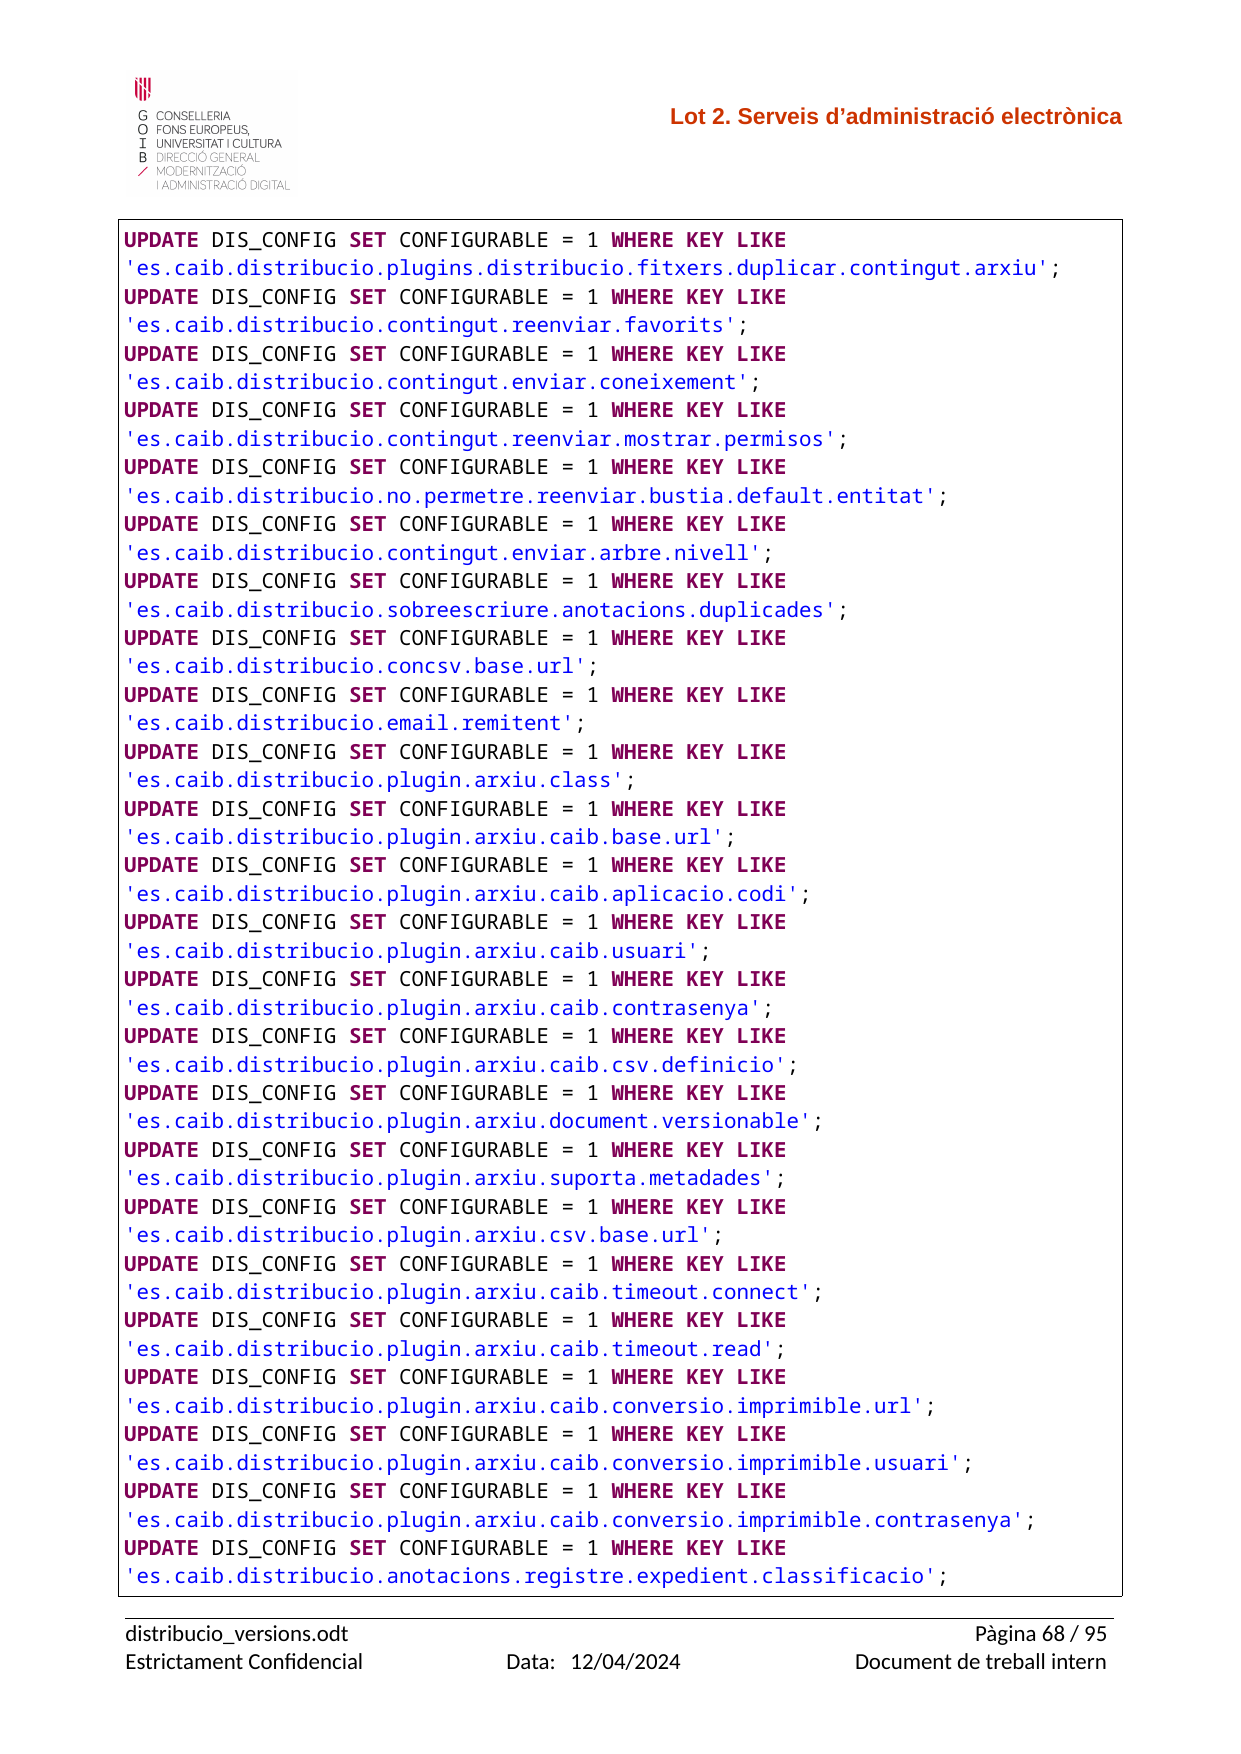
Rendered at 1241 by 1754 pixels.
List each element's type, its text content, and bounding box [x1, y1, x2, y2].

picture [126, 70, 299, 197]
table_header UPDATE DIS_CONFIG SET CONFIGURABLE = 1 WHERE KEY LIKE 'es.caib.distribucio.plugins.distribucio.fitxers.duplicar.contingut.arxiu'; UPDATE DIS_CONFIG SET CONFIGURABLE = 1 WHERE KEY LIKE 'es.caib.distribucio.contingut.reenviar.favorits'; UPDATE DIS_CONFIG SET CONFIGURABLE = 1 WHERE KEY LIKE 'es.caib.distribucio.contingut.enviar.coneixement'; UPDATE DIS_CONFIG SET CONFIGURABLE = 1 WHERE KEY LIKE 'es.caib.distribucio.contingut.reenviar.mostrar.permisos'; UPDATE DIS_CONFIG SET CONFIGURABLE = 1 WHERE KEY LIKE 'es.caib.distribucio.no.permetre.reenviar.bustia.default.entitat'; UPDATE DIS_CONFIG SET CONFIGURABLE = 1 WHERE KEY LIKE 'es.caib.distribucio.contingut.enviar.arbre.nivell'; UPDATE DIS_CONFIG SET CONFIGURABLE = 1 WHERE KEY LIKE 'es.caib.distribucio.sobreescriure.anotacions.duplicades'; UPDATE DIS_CONFIG SET CONFIGURABLE = 1 WHERE KEY LIKE 'es.caib.distribucio.concsv.base.url'; UPDATE DIS_CONFIG SET CONFIGURABLE = 1 WHERE KEY LIKE 'es.caib.distribucio.email.remitent'; UPDATE DIS_CONFIG SET CONFIGURABLE = 1 WHERE KEY LIKE 'es.caib.distribucio.plugin.arxiu.class'; UPDATE DIS_CONFIG SET CONFIGURABLE = 1 WHERE KEY LIKE 'es.caib.distribucio.plugin.arxiu.caib.base.url'; UPDATE DIS_CONFIG SET CONFIGURABLE = 1 WHERE KEY LIKE 'es.caib.distribucio.plugin.arxiu.caib.aplicacio.codi'; UPDATE DIS_CONFIG SET CONFIGURABLE = 1 WHERE KEY LIKE 'es.caib.distribucio.plugin.arxiu.caib.usuari'; UPDATE DIS_CONFIG SET CONFIGURABLE = 1 WHERE KEY LIKE 'es.caib.distribucio.plugin.arxiu.caib.contrasenya'; UPDATE DIS_CONFIG SET CONFIGURABLE = 1 WHERE KEY LIKE 'es.caib.distribucio.plugin.arxiu.caib.csv.definicio'; UPDATE DIS_CONFIG SET CONFIGURABLE = 1 WHERE KEY LIKE 'es.caib.distribucio.plugin.arxiu.document.versionable'; UPDATE DIS_CONFIG SET CONFIGURABLE = 1 WHERE KEY LIKE 'es.caib.distribucio.plugin.arxiu.suporta.metadades'; UPDATE DIS_CONFIG SET CONFIGURABLE = 1 WHERE KEY LIKE 'es.caib.distribucio.plugin.arxiu.csv.base.url'; UPDATE DIS_CONFIG SET CONFIGURABLE = 1 WHERE KEY LIKE 'es.caib.distribucio.plugin.arxiu.caib.timeout.connect'; UPDATE DIS_CONFIG SET CONFIGURABLE = 1 WHERE KEY LIKE 'es.caib.distribucio.plugin.arxiu.caib.timeout.read'; UPDATE DIS_CONFIG SET CONFIGURABLE = 1 WHERE KEY LIKE 'es.caib.distribucio.plugin.arxiu.caib.conversio.imprimible.url'; UPDATE DIS_CONFIG SET CONFIGURABLE = 1 WHERE KEY LIKE 'es.caib.distribucio.plugin.arxiu.caib.conversio.imprimible.usuari'; UPDATE DIS_CONFIG SET CONFIGURABLE = 1 WHERE KEY LIKE 'es.caib.distribucio.plugin.arxiu.caib.conversio.imprimible.contrasenya'; UPDATE DIS_CONFIG SET CONFIGURABLE = 1 WHERE KEY LIKE 'es.caib.distribucio.anotacions.registre.expedient.classificacio'; [119, 220, 1122, 1596]
